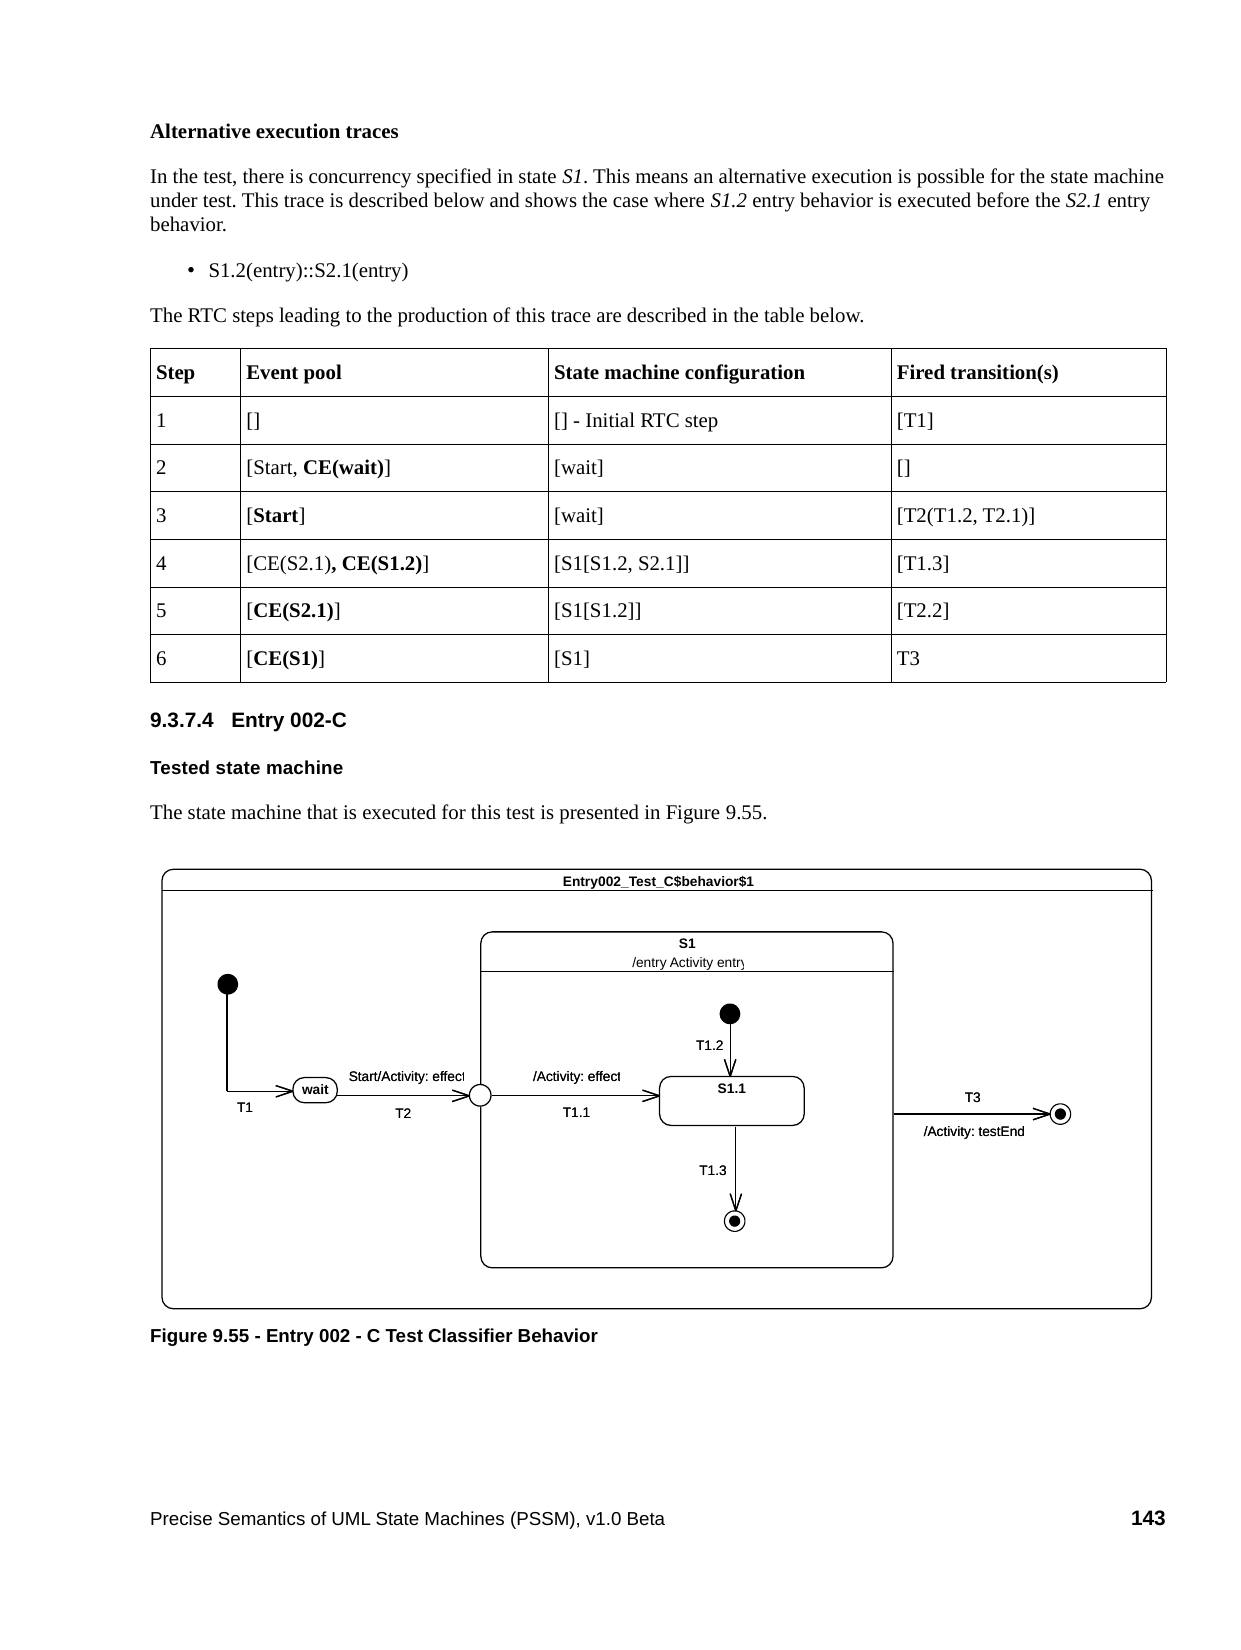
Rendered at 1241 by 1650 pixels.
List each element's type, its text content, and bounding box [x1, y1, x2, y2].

table_cell [wait] [549, 445, 891, 491]
list S1.2(entry)::S2.1(entry) [187, 257, 1166, 282]
table_cell [S1] [549, 635, 891, 682]
subtitle Tested state machine [150, 757, 1166, 779]
table_cell [CE(S2.1)] [241, 588, 548, 634]
table_cell 6 [151, 635, 240, 682]
text Figure 9.55 - Entry 002 - C Test Classifier Behavior [150, 857, 1164, 1347]
table_cell 3 [151, 492, 240, 539]
table_cell [Start, CE(wait)] [241, 445, 548, 491]
table_cell 2 [151, 445, 240, 491]
table_cell [T1] [892, 397, 1166, 443]
table_cell [Start] [241, 492, 548, 539]
table_cell [S1[S1.2, S2.1]] [549, 540, 891, 587]
subtitle Entry 002-C [150, 707, 1166, 732]
table_cell [S1[S1.2]] [549, 588, 891, 634]
text In the test, there is concurrency specified in state S1. This means an alternative execution is possible for the state machine under test. This trace is described below and shows the case where S1.2 entry behavior is executed before the S2.1 entry behavior. [150, 164, 1166, 236]
table_cell [T2(T1.2, T2.1)] [892, 492, 1166, 539]
table_cell T3 [892, 635, 1166, 682]
table_cell [CE(S1)] [241, 635, 548, 682]
table_cell [CE(S2.1), CE(S1.2)] [241, 540, 548, 587]
table_cell 4 [151, 540, 240, 587]
table_cell [T1.3] [892, 540, 1166, 587]
table_header Step [151, 349, 240, 396]
text The RTC steps leading to the production of this trace are described in the table below. [150, 303, 1166, 327]
text The state machine that is executed for this test is presented in Figure 9.55. [150, 800, 1166, 824]
table_header Event pool [241, 349, 548, 396]
table_cell 5 [151, 588, 240, 634]
table_cell [] - Initial RTC step [549, 397, 891, 443]
table_cell [wait] [549, 492, 891, 539]
text Alternative execution traces [150, 118, 1166, 143]
table_cell [] [892, 445, 1166, 491]
table_header Fired transition(s) [892, 349, 1166, 396]
table_header State machine configuration [549, 349, 891, 396]
table_cell [T2.2] [892, 588, 1166, 634]
table_cell 1 [151, 397, 240, 443]
table_cell [] [241, 397, 548, 443]
